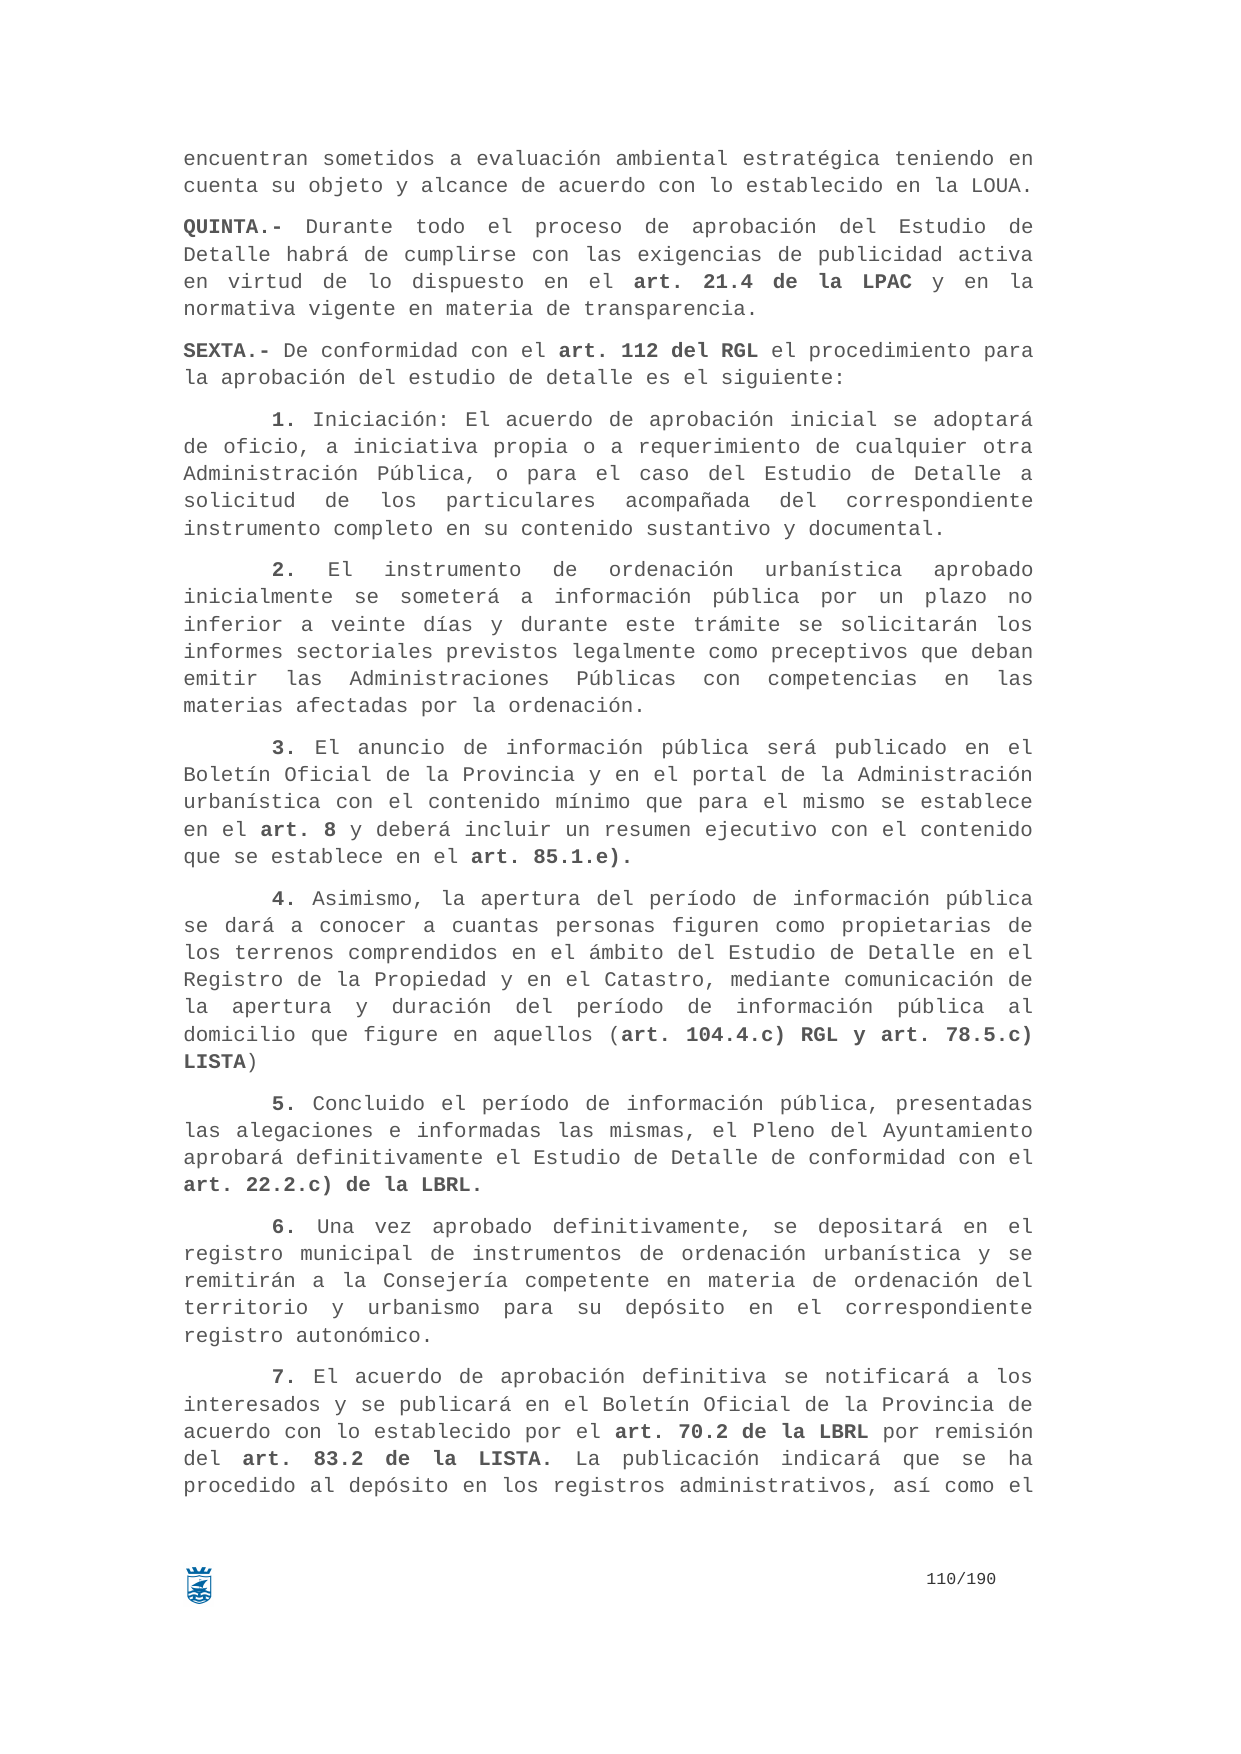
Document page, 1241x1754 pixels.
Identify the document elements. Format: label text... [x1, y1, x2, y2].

text 4. Asimismo, la apertura del período de información pública se dará a conocer a cuantas personas figuren como propietarias de los terrenos comprendidos en el ámbito del Estudio de Detalle en el Registro de la Propiedad y en el Catastro, mediante comunicación de la apertura y duración del período de información pública al domicilio que figure en aquellos (art. 104.4.c) RGL y art. 78.5.c) LISTA) [183, 888, 1033, 1074]
text encuentran sometidos a evaluación ambiental estratégica teniendo en cuenta su objeto y alcance de acuerdo con lo establecido en la LOUA. [183, 148, 1033, 198]
text 1. Iniciación: El acuerdo de aprobación inicial se adoptará de oficio, a iniciativa propia o a requerimiento de cualquier otra Administración Pública, o para el caso del Estudio de Detalle a solicitud de los particulares acompañada del correspondiente instrumento completo en su contenido sustantivo y documental. [183, 409, 1033, 541]
text QUINTA.- Durante todo el proceso de aprobación del Estudio de Detalle habrá de cumplirse con las exigencias de publicidad activa en virtud de lo dispuesto en el art. 21.4 de la LPAC y en la normativa vigente en materia de transparencia. [183, 217, 1033, 322]
text 3. El anuncio de información pública será publicado en el Boletín Oficial de la Provincia y en el portal de la Administración urbanística con el contenido mínimo que para el mismo se establece en el art. 8 y deberá incluir un resumen ejecutivo con el contenido que se establece en el art. 85.1.e). [183, 737, 1033, 869]
text 7. El acuerdo de aprobación definitiva se notificará a los interesados y se publicará en el Boletín Oficial de la Provincia de acuerdo con lo establecido por el art. 70.2 de la LBRL por remisión del art. 83.2 de la LISTA. La publicación indicará que se ha procedido al depósito en los registros administrativos, así como el [183, 1366, 1033, 1499]
picture [183, 1562, 214, 1607]
text 2. El instrumento de ordenación urbanística aprobado inicialmente se someterá a información pública por un plazo no inferior a veinte días y durante este trámite se solicitarán los informes sectoriales previstos legalmente como preceptivos que deban emitir las Administraciones Públicas con competencias en las materias afectadas por la ordenación. [183, 559, 1033, 719]
text 6. Una vez aprobado definitivamente, se depositará en el registro municipal de instrumentos de ordenación urbanística y se remitirán a la Consejería competente en materia de ordenación del territorio y urbanismo para su depósito en el correspondiente registro autonómico. [183, 1216, 1033, 1348]
text 5. Concluido el período de información pública, presentadas las alegaciones e informadas las mismas, el Pleno del Ayuntamiento aprobará definitivamente el Estudio de Detalle de conformidad con el art. 22.2.c) de la LBRL. [183, 1092, 1033, 1198]
text SEXTA.- De conformidad con el art. 112 del RGL el procedimiento para la aprobación del estudio de detalle es el siguiente: [183, 340, 1033, 391]
